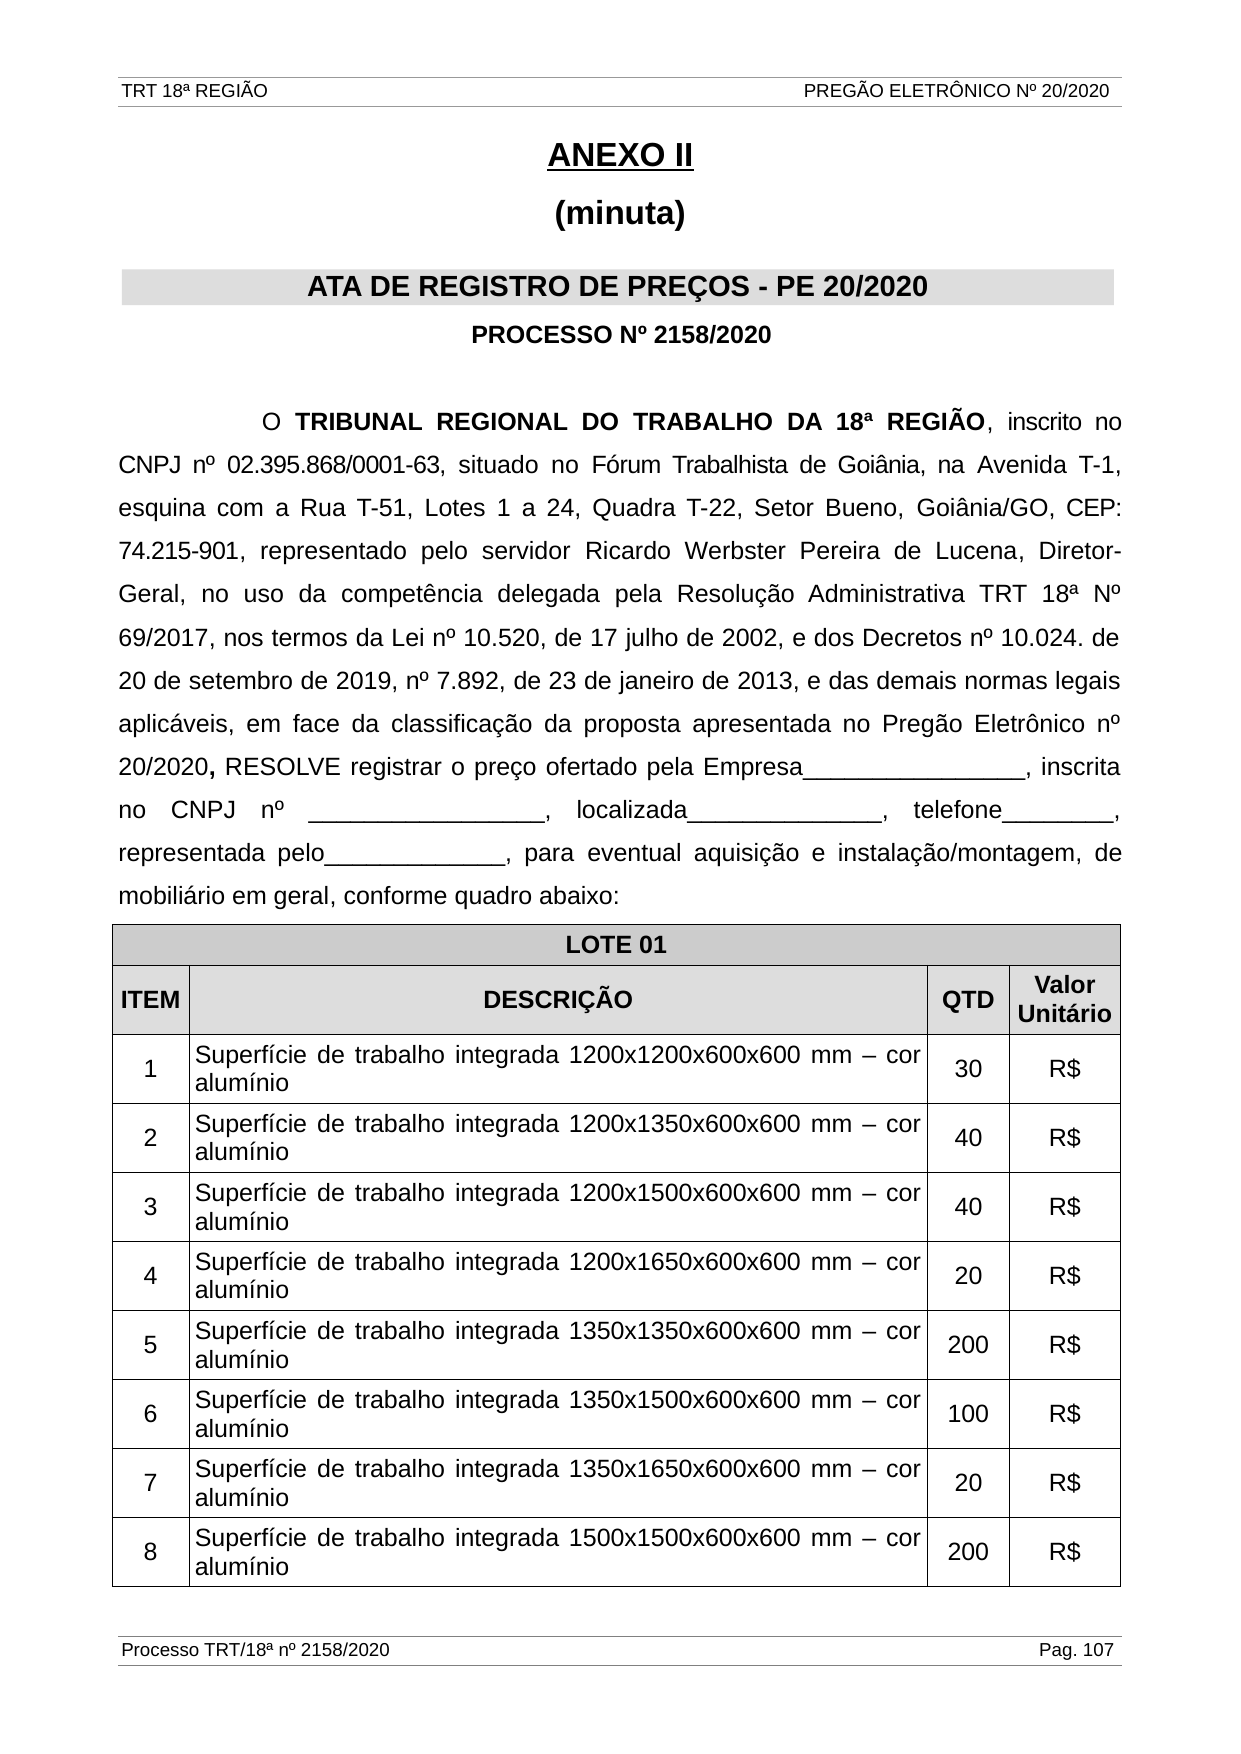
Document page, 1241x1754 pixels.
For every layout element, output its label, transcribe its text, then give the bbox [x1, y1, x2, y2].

table_cell Superfície de trabalho integrada 1350x1350x600x600 mm – cor alumínio [190, 1311, 927, 1379]
text O TRIBUNAL REGIONAL DO TRABALHO DA 18ª REGIÃO, inscrito no CNPJ nº 02.395.868/0001-63, situado no Fórum Trabalhista de Goiânia, na Avenida T-1, esquina com a Rua T-51, Lotes 1 a 24, Quadra T-22, Setor Bueno, Goiânia/GO, CEP: 74.215-901, representado pelo servidor Ricardo Werbster Pereira de Lucena, Diretor-Geral, no uso da competência delegada pela Resolução Administrativa TRT 18ª Nº 69/2017, nos termos da Lei nº 10.520, de 17 julho de 2002, e dos Decretos nº 10.024. de 20 de setembro de 2019, nº 7.892, de 23 de janeiro de 2013, e das demais normas legais aplicáveis, em face da classificação da proposta apresentada no Pregão Eletrônico nº 20/2020, RESOLVE registrar o preço ofertado pela Empresa________________, inscrita no CNPJ nº _________________, localizada______________, telefone________, representada pelo_____________, para eventual aquisição e instalação/montagem, de mobiliário em geral, conforme quadro abaixo: [118, 407, 1122, 910]
table_cell 20 [928, 1242, 1009, 1310]
table_cell R$ [1010, 1035, 1120, 1103]
text PROCESSO Nº 2158/2020 [118, 320, 1124, 349]
table_cell 3 [113, 1173, 189, 1241]
table_cell 40 [928, 1173, 1009, 1241]
table_cell 30 [928, 1035, 1009, 1103]
table_cell 8 [113, 1518, 189, 1586]
table_cell Superfície de trabalho integrada 1500x1500x600x600 mm – cor alumínio [190, 1518, 927, 1586]
table_cell R$ [1010, 1449, 1120, 1517]
table_cell 200 [928, 1518, 1009, 1586]
table_cell 40 [928, 1104, 1009, 1172]
table_cell DESCRIÇÃO [190, 966, 927, 1034]
table_cell 5 [113, 1311, 189, 1379]
table_cell Valor Unitário [1010, 966, 1120, 1034]
table_cell Superfície de trabalho integrada 1350x1650x600x600 mm – cor alumínio [190, 1449, 927, 1517]
text (minuta) [118, 193, 1122, 232]
table_cell 200 [928, 1311, 1009, 1379]
table_cell R$ [1010, 1173, 1120, 1241]
table_cell ITEM [113, 966, 189, 1034]
text ANEXO II [118, 136, 1122, 174]
table_cell 2 [113, 1104, 189, 1172]
table_cell Superfície de trabalho integrada 1200x1500x600x600 mm – cor alumínio [190, 1173, 927, 1241]
table_cell 7 [113, 1449, 189, 1517]
table_cell Superfície de trabalho integrada 1350x1500x600x600 mm – cor alumínio [190, 1380, 927, 1448]
table_cell Superfície de trabalho integrada 1200x1350x600x600 mm – cor alumínio [190, 1104, 927, 1172]
table_cell Superfície de trabalho integrada 1200x1650x600x600 mm – cor alumínio [190, 1242, 927, 1310]
table_cell 20 [928, 1449, 1009, 1517]
table_cell 6 [113, 1380, 189, 1448]
table_cell 4 [113, 1242, 189, 1310]
table_cell R$ [1010, 1104, 1120, 1172]
table_cell QTD [928, 966, 1009, 1034]
table_cell R$ [1010, 1380, 1120, 1448]
table_cell Superfície de trabalho integrada 1200x1200x600x600 mm – cor alumínio [190, 1035, 927, 1103]
table_header LOTE 01 [113, 925, 1120, 965]
table_cell 1 [113, 1035, 189, 1103]
table_cell R$ [1010, 1311, 1120, 1379]
table_cell R$ [1010, 1242, 1120, 1310]
table_cell R$ [1010, 1518, 1120, 1586]
table_cell 100 [928, 1380, 1009, 1448]
